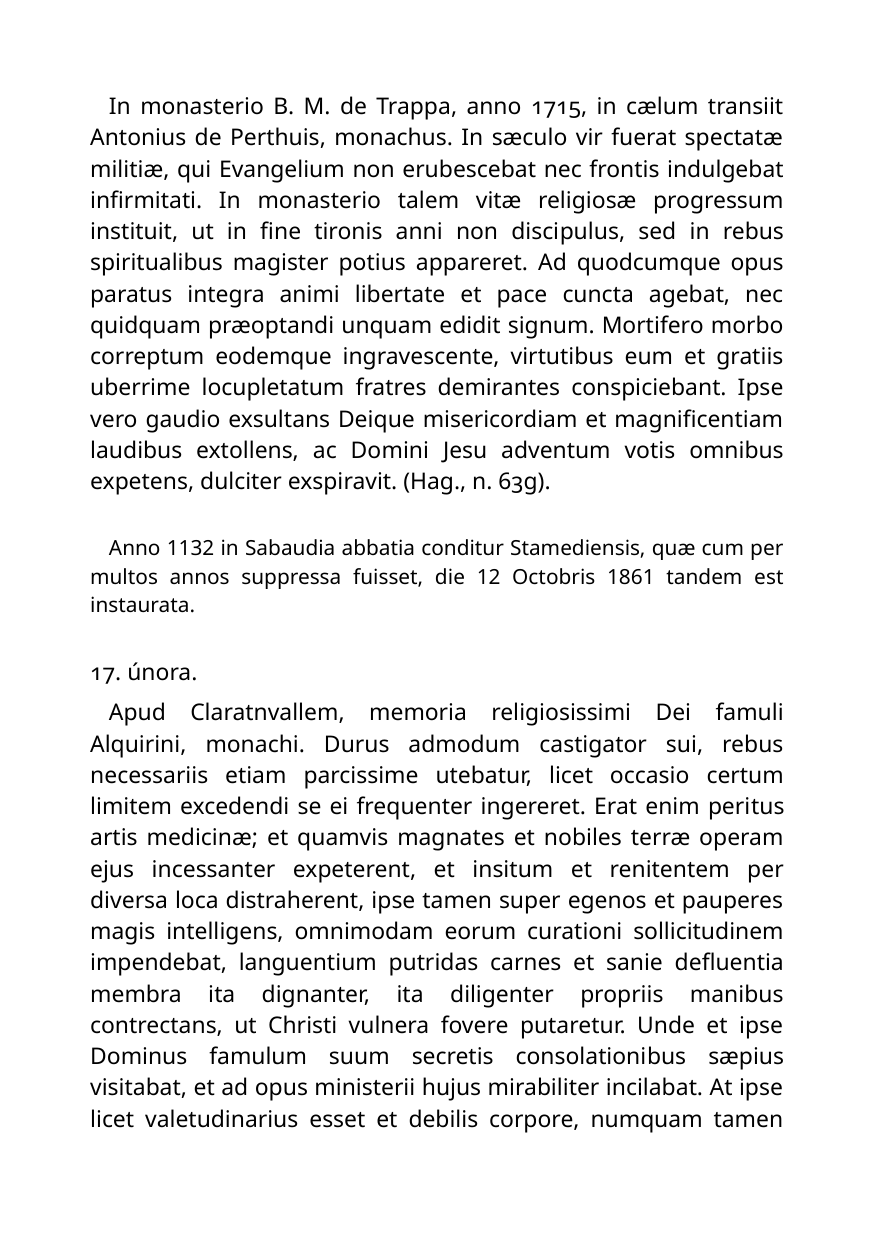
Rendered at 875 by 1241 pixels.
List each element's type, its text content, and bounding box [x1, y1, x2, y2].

text In monasterio B. M. de Trappa, anno 1715, in cælum transiit Antonius de Perthuis, monachus. In sæculo vir fuerat spectatæ militiæ, qui Evangelium non erubescebat nec frontis indulgebat infirmitati. In monasterio talem vitæ religiosæ progressum instituit, ut in fine tironis anni non disci­pulus, sed in rebus spiritualibus magister potius appareret. Ad quodcumque opus paratus integra animi libertate et pace cuncta agebat, nec quidquam præoptandi unquam edidit signum. Mortifero morbo correptum eodemque ingravescente, virtutibus eum et gratiis uberrime locupletatum fratres demirantes conspiciebant. Ipse vero gaudio exsultans Deique misericordiam et magnificentiam laudibus extollens, ac Do­mini Jesu adventum votis omnibus expetens, dulciter exspi­ravit. (Hag., n. 63g). [90, 90, 784, 496]
text 17. února. [90, 656, 784, 687]
text Anno 1132 in Sabaudia abbatia conditur Stamediensis, quæ cum per multos annos suppressa fuisset, die 12 Octobris 1861 tandem est instaurata. [90, 533, 784, 619]
text Apud Claratnvallem, memoria religiosissimi Dei famuli Alquirini, monachi. Durus admodum castigator sui, rebus necessariis etiam parcissime utebatur, licet occasio certum limitem excedendi se ei frequenter ingereret. Erat enim peri­tus artis medicinæ; et quamvis magnates et nobiles terræ operam ejus incessanter expeterent, et insitum et renitentem per diversa loca distraherent, ipse tamen super egenos et pauperes magis intelligens, omnimodam eorum curationi sollicitudinem impendebat, languentium putridas carnes et sanie defluentia membra ita dignanter, ita diligenter propriis manibus contrectans, ut Christi vulnera fovere putaretur. Unde et ipse Dominus famulum suum secretis consolationi­bus sæpius visitabat, et ad opus ministerii hujus mirabiliter incilabat. At ipse licet valetudinarius esset et debilis corpore, numquam tamen [90, 696, 784, 1134]
